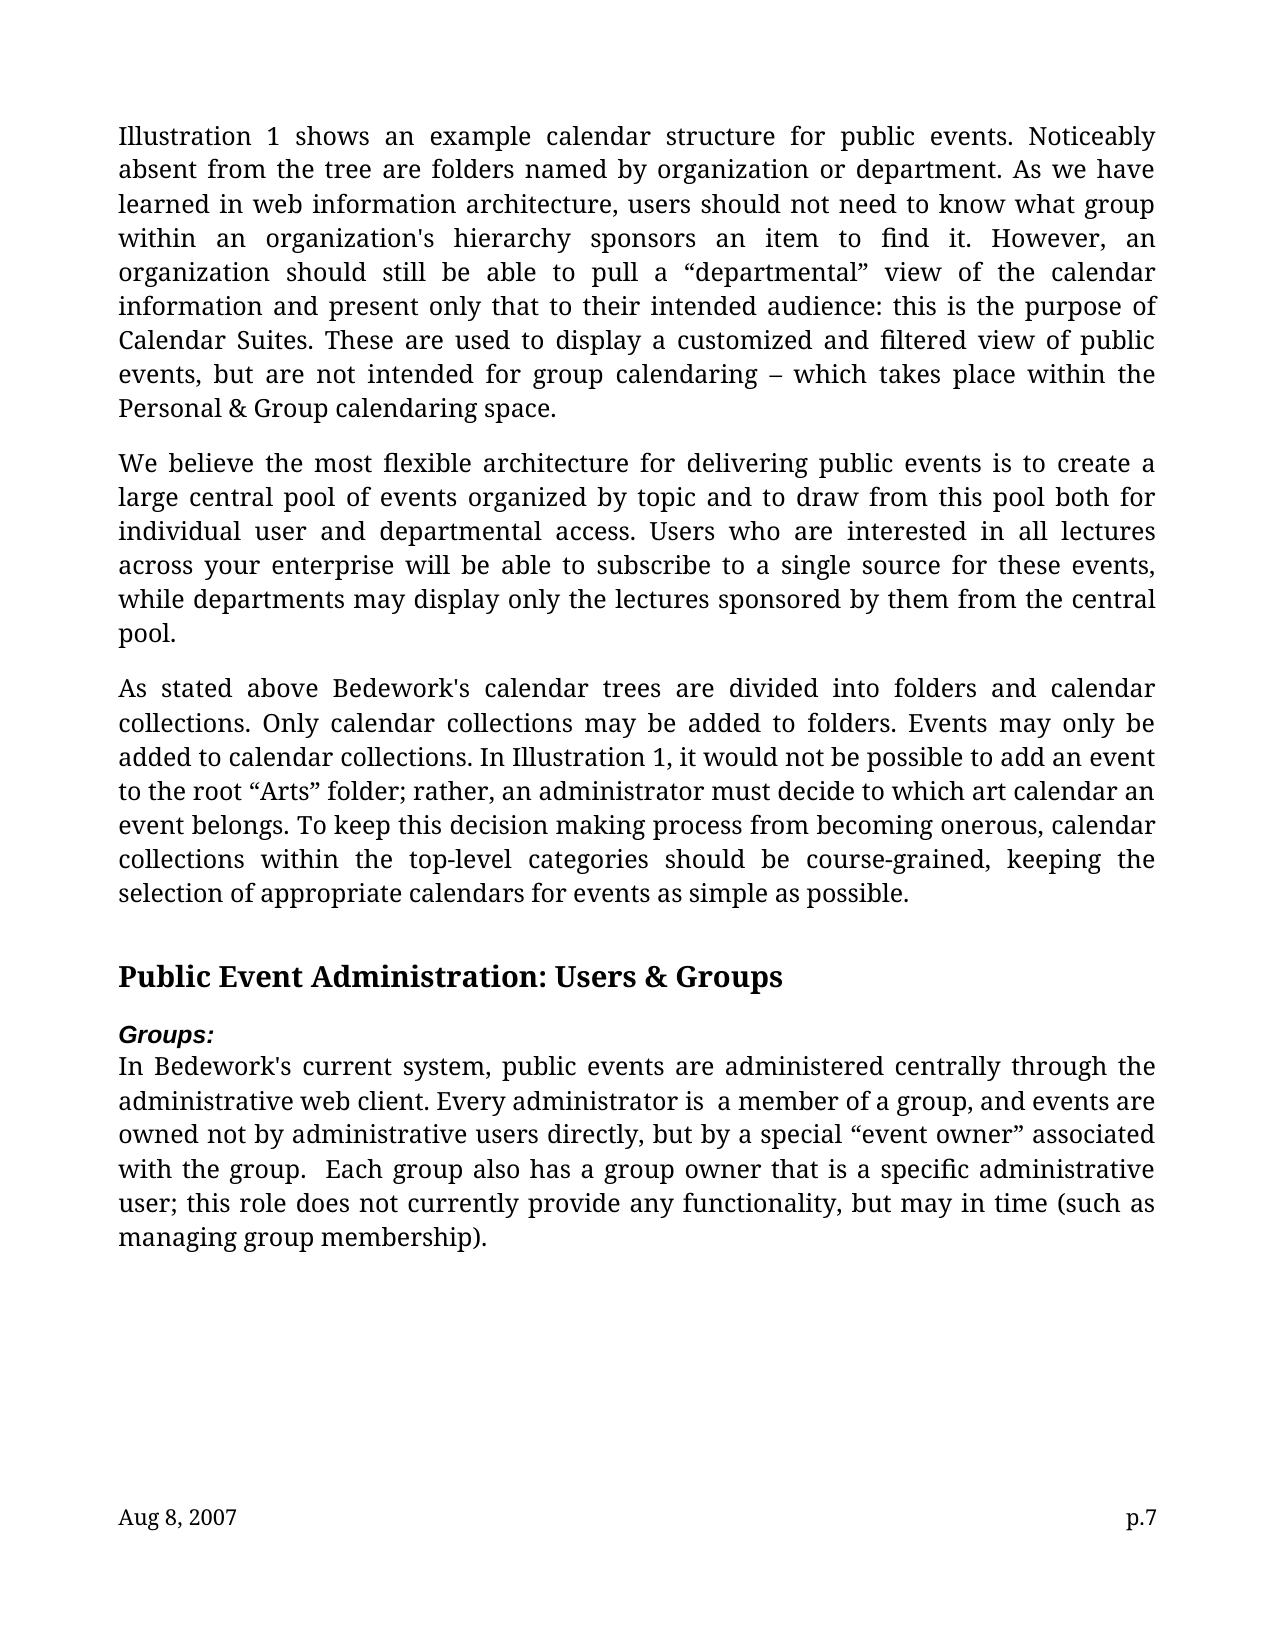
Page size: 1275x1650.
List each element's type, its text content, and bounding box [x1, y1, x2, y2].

text In Bedework's current system, public events are administered centrally through the administrative web client. Every administrator is a member of a group, and events are owned not by administrative users directly, but by a special “event owner” associated with the group. Each group also has a group owner that is a specific administrative user; this role does not currently provide any functionality, but may in time (such as managing group membership). [118, 1049, 1157, 1253]
text Illustration 1 shows an example calendar structure for public events. Noticeably absent from the tree are folders named by organization or department. As we have learned in web information architecture, users should not need to know what group within an organization's hierarchy sponsors an item to find it. However, an organization should still be able to pull a “departmental” view of the calendar information and present only that to their intended audience: this is the purpose of Calendar Suites. These are used to display a customized and filtered view of public events, but are not intended for group calendaring – which takes place within the Personal & Group calendaring space. [118, 118, 1157, 425]
subtitle Public Event Administration: Users & Groups [118, 956, 1157, 996]
text As stated above Bedework's calendar trees are divided into folders and calendar collections. Only calendar collections may be added to folders. Events may only be added to calendar collections. In Illustration 1, it would not be possible to add an event to the root “Arts” folder; rather, an administrator must decide to which art calendar an event belongs. To keep this decision making process from becoming onerous, calendar collections within the top-level categories should be course-grained, keeping the selection of appropriate calendars for events as simple as possible. [118, 671, 1157, 909]
subtitle Groups: [118, 1021, 1157, 1049]
text We believe the most flexible architecture for delivering public events is to create a large central pool of events organized by topic and to draw from this pool both for individual user and departmental access. Users who are interested in all lectures across your enterprise will be able to subscribe to a single source for these events, while departments may display only the lectures sponsored by them from the central pool. [118, 446, 1157, 650]
